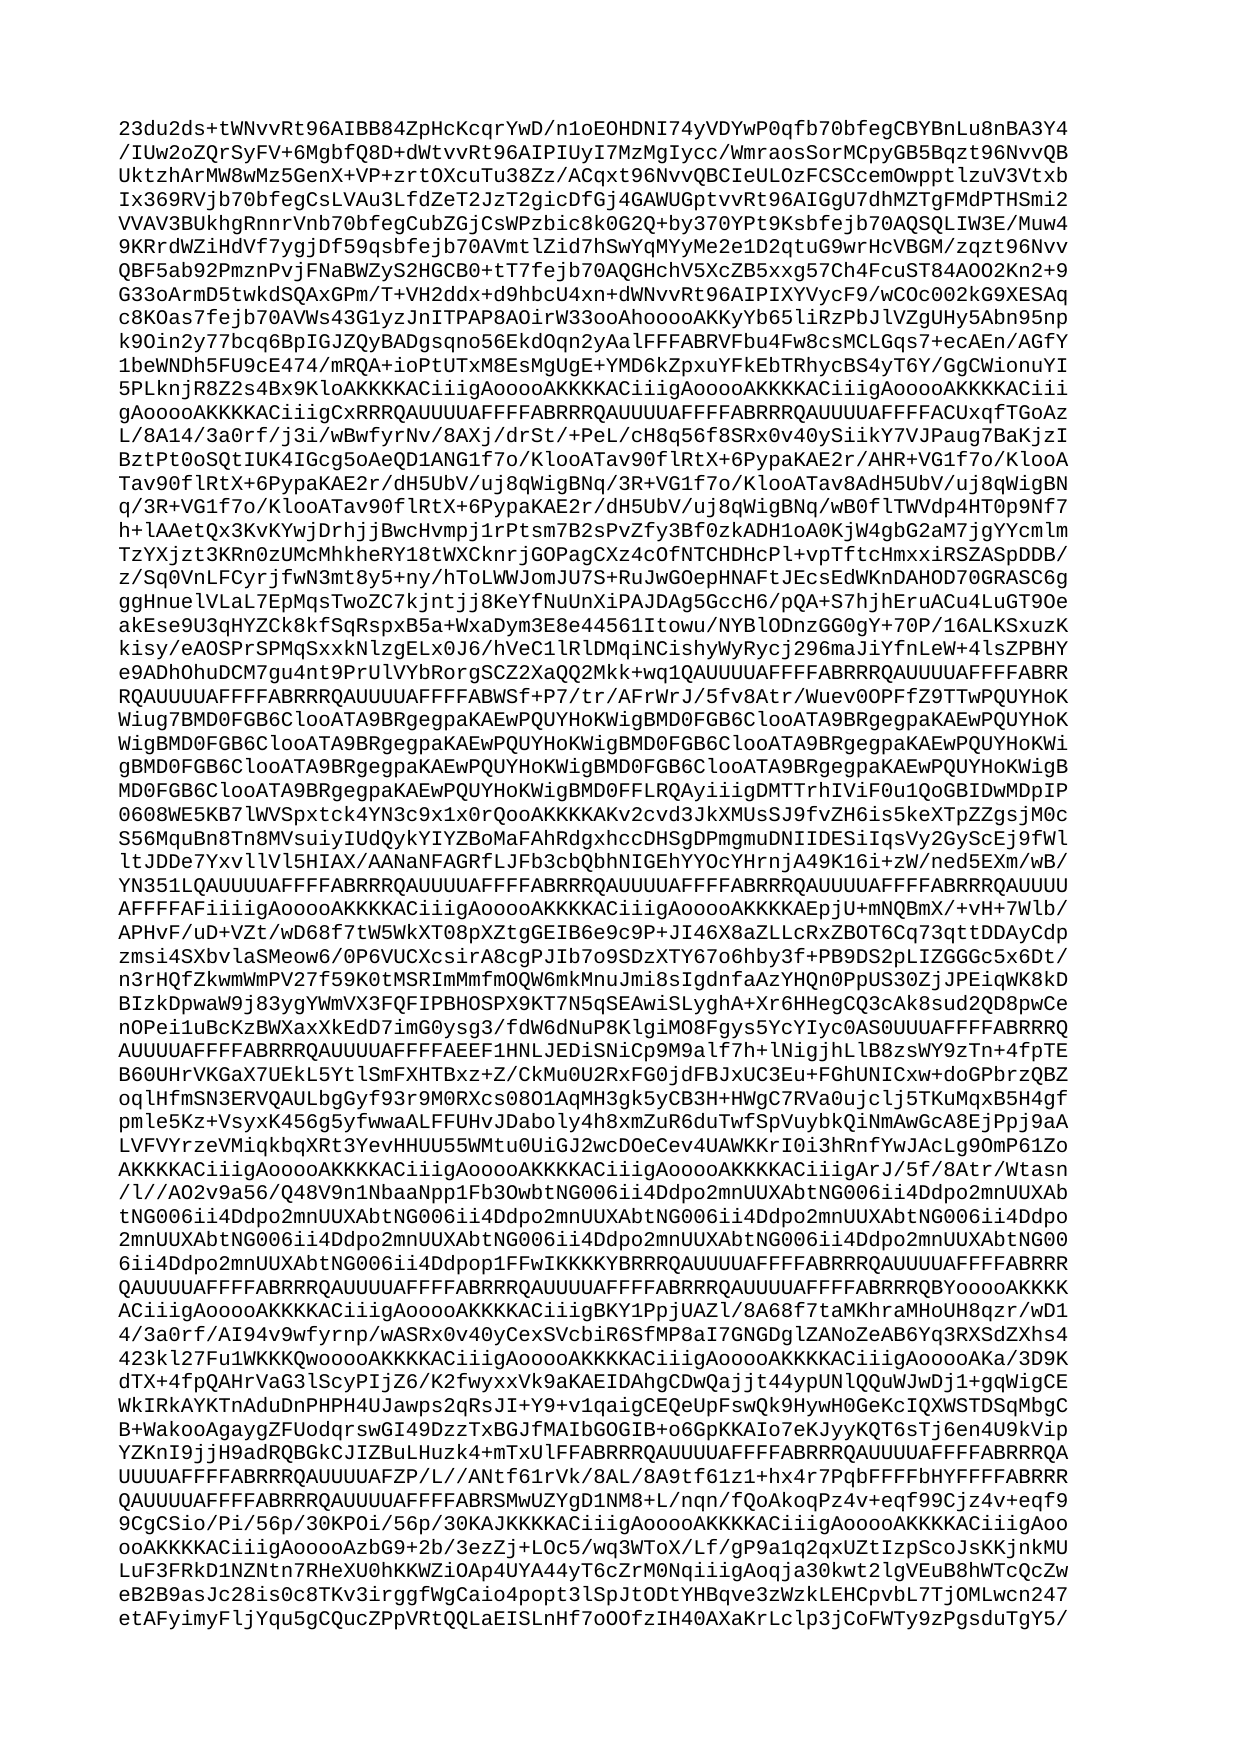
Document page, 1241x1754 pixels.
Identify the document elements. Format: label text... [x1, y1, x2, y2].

text AKKKKACiiigAooooAKKKKACiiigAooooAKKKKACiiigAooooAKKKKACiiigArJ/5f/8Atr/Wtasn [118, 1158, 1122, 1182]
text 9KRrdWZiHdVf7ygjDf59qsbfejb70AVmtlZid7hSwYqMYyMe2e1D2qtuG9wrHcVBGM/zqzt96Nvv [118, 236, 1122, 260]
text APHvF/uD+VZt/wD68f7tW5WkXT08pXZtgGEIB6e9c9P+JI46X8aZLLcRxZBOT6Cq73qttDDAyCdp [118, 922, 1122, 946]
text ooAKKKKACiiigAooooAzbG9+2b/3ezZj+LOc5/wq3WToX/Lf/gP9a1q2qxUZtIzpScoJsKKjnkMU [118, 1537, 1122, 1561]
text YN351LQAUUUUAFFFFABRRRQAUUUUAFFFFABRRRQAUUUUAFFFFABRRRQAUUUUAFFFFABRRRQAUUUU [118, 875, 1122, 898]
text 23du2ds+tWNvvRt96AIBB84ZpHcKcqrYwD/n1oEOHDNI74yVDYwP0qfb70bfegCBYBnLu8nBA3Y4 [118, 118, 1122, 142]
text AUUUUAFFFFABRRRQAUUUUAFFFFAEEF1HNLJEDiSNiCp9M9alf7h+lNigjhLlB8zsWY9zTn+4fpTE [118, 1040, 1122, 1064]
text n3rHQfZkwmWmPV27f59K0tMSRImMmfmOQW6mkMnuJmi8sIgdnfaAzYHQn0PpUS30ZjJPEiqWK8kD [118, 969, 1122, 993]
text e9ADhOhuDCM7gu4nt9PrUlVYbRorgSCZ2XaQQ2Mkk+wq1QAUUUUAFFFFABRRRQAUUUUAFFFFABRR [118, 662, 1122, 686]
text WigBMD0FGB6ClooATA9BRgegpaKAEwPQUYHoKWigBMD0FGB6ClooATA9BRgegpaKAEwPQUYHoKWi [118, 733, 1122, 757]
text 2mnUUXAbtNG006ii4Ddpo2mnUUXAbtNG006ii4Ddpo2mnUUXAbtNG006ii4Ddpo2mnUUXAbtNG00 [118, 1229, 1122, 1253]
text Ix369RVjb70bfegCsLVAu3LfdZeT2JzT2gicDfGj4GAWUGptvvRt96AIGgU7dhMZTgFMdPTHSmi2 [118, 189, 1122, 213]
text akEse9U3qHYZCk8kfSqRspxB5a+WxaDym3E8e44561Itowu/NYBlODnzGG0gY+70P/16ALKSxuzK [118, 615, 1122, 638]
text LuF3FRkD1NZNtn7RHeXU0hKKWZiOAp4UYA44yT6cZrM0NqiiigAoqja30kwt2lgVEuB8hWTcQcZw [118, 1561, 1122, 1584]
text nOPei1uBcKzBWXaxXkEdD7imG0ysg3/fdW6dNuP8KlgiMO8Fgys5YcYIyc0AS0UUUAFFFFABRRRQ [118, 1017, 1122, 1040]
text pmle5Kz+VsyxK456g5yfwwaALFFUHvJDaboly4h8xmZuR6duTwfSpVuybkQiNmAwGcA8EjPpj9aA [118, 1111, 1122, 1135]
text kisy/eAOSPrSPMqSxxkNlzgELx0J6/hVeC1lRlDMqiNCishyWyRycj296maJiYfnLeW+4lsZPBHY [118, 638, 1122, 662]
text /l//AO2v9a56/Q48V9n1NbaaNpp1Fb3OwbtNG006ii4Ddpo2mnUUXAbtNG006ii4Ddpo2mnUUXAb [118, 1182, 1122, 1206]
text zmsi4SXbvlaSMeow6/0P6VUCXcsirA8cgPJIb7o9SDzXTY67o6hby3f+PB9DS2pLIZGGGc5x6Dt/ [118, 946, 1122, 969]
text tNG006ii4Ddpo2mnUUXAbtNG006ii4Ddpo2mnUUXAbtNG006ii4Ddpo2mnUUXAbtNG006ii4Ddpo [118, 1206, 1122, 1229]
text h+lAAetQx3KvKYwjDrhjjBwcHvmpj1rPtsm7B2sPvZfy3Bf0zkADH1oA0KjW4gbG2aM7jgYYcmlm [118, 520, 1122, 544]
text gBMD0FGB6ClooATA9BRgegpaKAEwPQUYHoKWigBMD0FGB6ClooATA9BRgegpaKAEwPQUYHoKWigB [118, 757, 1122, 780]
text RQAUUUUAFFFFABRRRQAUUUUAFFFFABWSf+P7/tr/AFrWrJ/5fv8Atr/Wuev0OPFfZ9TTwPQUYHoK [118, 686, 1122, 709]
text etAFyimyFljYqu5gCQucZPpVRtQQLaEISLnHf7oOOfzIH40AXaKrLclp3jCoFWTy9zPgsduTgY5/ [118, 1608, 1122, 1631]
text k9Oin2y77bcq6BpIGJZQyBADgsqno56EkdOqn2yAalFFFABRVFbu4Fw8csMCLGqs7+ecAEn/AGfY [118, 331, 1122, 354]
text L/8A14/3a0rf/j3i/wBwfyrNv/8AXj/drSt/+PeL/cH8q56f8SRx0v40ySiikY7VJPaug7BaKjzI [118, 426, 1122, 449]
text q/3R+VG1f7o/KlooATav90flRtX+6PypaKAE2r/dH5UbV/uj8qWigBNq/wB0flTWVdp4HT0p9Nf7 [118, 496, 1122, 520]
text Tav90flRtX+6PypaKAE2r/dH5UbV/uj8qWigBNq/3R+VG1f7o/KlooATav8AdH5UbV/uj8qWigBN [118, 473, 1122, 496]
text MD0FGB6ClooATA9BRgegpaKAEwPQUYHoKWigBMD0FFLRQAyiiigDMTTrhIViF0u1QoGBIDwMDpIP [118, 780, 1122, 804]
text YZKnI9jjH9adRQBGkCJIZBuLHuzk4+mTxUlFFABRRRQAUUUUAFFFFABRRRQAUUUUAFFFFABRRRQA [118, 1442, 1122, 1466]
text 0608WE5KB7lWVSpxtck4YN3c9x1x0rQooAKKKKAKv2cvd3JkXMUsSJ9fvZH6is5keXTpZZgsjM0c [118, 804, 1122, 827]
text TzYXjzt3KRn0zUMcMhkheRY18tWXCknrjGOPagCXz4cOfNTCHDHcPl+vpTftcHmxxiRSZASpDDB/ [118, 544, 1122, 567]
text /IUw2oZQrSyFV+6MgbfQ8D+dWtvvRt96AIPIUyI7MzMgIycc/WmraosSorMCpyGB5Bqzt96NvvQB [118, 142, 1122, 165]
text ACiiigAooooAKKKKACiiigAooooAKKKKACiiigBKY1PpjUAZl/8A68f7taMKhraMHoUH8qzr/wD1 [118, 1300, 1122, 1324]
text eB2B9asJc28is0c8TKv3irggfWgCaio4popt3lSpJtODtYHBqve3zWzkLEHCpvbL7TjOMLwcn247 [118, 1584, 1122, 1608]
text 6ii4Ddpo2mnUUXAbtNG006ii4Ddpop1FFwIKKKKYBRRRQAUUUUAFFFFABRRRQAUUUUAFFFFABRRR [118, 1253, 1122, 1277]
text S56MquBn8Tn8MVsuiyIUdQykYIYZBoMaFAhRdgxhccDHSgDPmgmuDNIIDESiIqsVy2GyScEj9fWl [118, 827, 1122, 851]
text B60UHrVKGaX7UEkL5YtlSmFXHTBxz+Z/CkMu0U2RxFG0jdFBJxUC3Eu+FGhUNICxw+doGPbrzQBZ [118, 1064, 1122, 1088]
text QAUUUUAFFFFABRRRQAUUUUAFFFFABRSMwUZYgD1NM8+L/nqn/fQoAkoqPz4v+eqf99Cjz4v+eqf9 [118, 1489, 1122, 1513]
text ltJDDe7YxvllVl5HIAX/AANaNFAGRfLJFb3cbQbhNIGEhYYOcYHrnjA49K16i+zW/ned5EXm/wB/ [118, 851, 1122, 875]
text z/Sq0VnLFCyrjfwN3mt8y5+ny/hToLWWJomJU7S+RuJwGOepHNAFtJEcsEdWKnDAHOD70GRASC6g [118, 567, 1122, 591]
text LVFVYrzeVMiqkbqXRt3YevHHUU55WMtu0UiGJ2wcDOeCev4UAWKKrI0i3hRnfYwJAcLg9OmP61Zo [118, 1135, 1122, 1158]
text VVAV3BUkhgRnnrVnb70bfegCubZGjCsWPzbic8k0G2Q+by370YPt9Ksbfejb70AQSQLIW3E/Muw4 [118, 213, 1122, 236]
text ggHnuelVLaL7EpMqsTwoZC7kjntjj8KeYfNuUnXiPAJDAg5GccH6/pQA+S7hjhEruACu4LuGT9Oe [118, 591, 1122, 615]
text c8KOas7fejb70AVWs43G1yzJnITPAP8AOirW33ooAhooooAKKyYb65liRzPbJlVZgUHy5Abn95np [118, 307, 1122, 331]
text 5PLknjR8Z2s4Bx9KloAKKKKACiiigAooooAKKKKACiiigAooooAKKKKACiiigAooooAKKKKACiii [118, 378, 1122, 402]
text UktzhArMW8wMz5GenX+VP+zrtOXcuTu38Zz/ACqxt96NvvQBCIeULOzFCSCcemOwpptlzuV3Vtxb [118, 165, 1122, 189]
text Wiug7BMD0FGB6ClooATA9BRgegpaKAEwPQUYHoKWigBMD0FGB6ClooATA9BRgegpaKAEwPQUYHoK [118, 709, 1122, 733]
text oqlHfmSN3ERVQAULbgGyf93r9M0RXcs08O1AqMH3gk5yCB3H+HWgC7RVa0ujclj5TKuMqxB5H4gf [118, 1088, 1122, 1111]
text BIzkDpwaW9j83ygYWmVX3FQFIPBHOSPX9KT7N5qSEAwiSLyghA+Xr6HHegCQ3cAk8sud2QD8pwCe [118, 993, 1122, 1017]
text UUUUAFFFFABRRRQAUUUUAFZP/L//ANtf61rVk/8AL/8A9tf61z1+hx4r7PqbFFFFbHYFFFFABRRR [118, 1466, 1122, 1489]
text 1beWNDh5FU9cE474/mRQA+ioPtUTxM8EsMgUgE+YMD6kZpxuYFkEbTRhycBS4yT6Y/GgCWionuYI [118, 354, 1122, 378]
text 4/3a0rf/AI94v9wfyrnp/wASRx0v40yCexSVcbiR6SfMP8aI7GNGDglZANoZeAB6Yq3RXSdZXhs4 [118, 1324, 1122, 1348]
text 9CgCSio/Pi/56p/30KPOi/56p/30KAJKKKKACiiigAooooAKKKKACiiigAooooAKKKKACiiigAoo [118, 1513, 1122, 1537]
text gAooooAKKKKACiiigCxRRRQAUUUUAFFFFABRRRQAUUUUAFFFFABRRRQAUUUUAFFFFACUxqfTGoAz [118, 402, 1122, 426]
text B+WakooAgaygZFUodqrswGI49DzzTxBGJfMAIbGOGIB+o6GpKKAIo7eKJyyKQT6sTj6en4U9kVip [118, 1419, 1122, 1442]
text BztPt0oSQtIUK4IGcg5oAeQD1ANG1f7o/KlooATav90flRtX+6PypaKAE2r/AHR+VG1f7o/KlooA [118, 449, 1122, 473]
text QBF5ab92PmznPvjFNaBWZyS2HGCB0+tT7fejb70AQGHchV5XcZB5xxg57Ch4FcuST84AOO2Kn2+9 [118, 260, 1122, 284]
text dTX+4fpQAHrVaG3lScyPIjZ6/K2fwyxxVk9aKAEIDAhgCDwQajjt44ypUNlQQuWJwDj1+gqWigCE [118, 1371, 1122, 1395]
text 423kl27Fu1WKKKQwooooAKKKKACiiigAooooAKKKKACiiigAooooAKKKKACiiigAooooAKa/3D9K [118, 1348, 1122, 1371]
text AFFFFAFiiiigAooooAKKKKACiiigAooooAKKKKACiiigAooooAKKKKAEpjU+mNQBmX/+vH+7Wlb/ [118, 898, 1122, 922]
text G33oArmD5twkdSQAxGPm/T+VH2ddx+d9hbcU4xn+dWNvvRt96AIPIXYVycF9/wCOc002kG9XESAq [118, 284, 1122, 307]
text WkIRkAYKTnAduDnPHPH4UJawps2qRsJI+Y9+v1qaigCEQeUpFswQk9HywH0GeKcIQXWSTDSqMbgC [118, 1395, 1122, 1419]
text QAUUUUAFFFFABRRRQAUUUUAFFFFABRRRQAUUUUAFFFFABRRRQAUUUUAFFFFABRRRQBYooooAKKKK [118, 1277, 1122, 1300]
